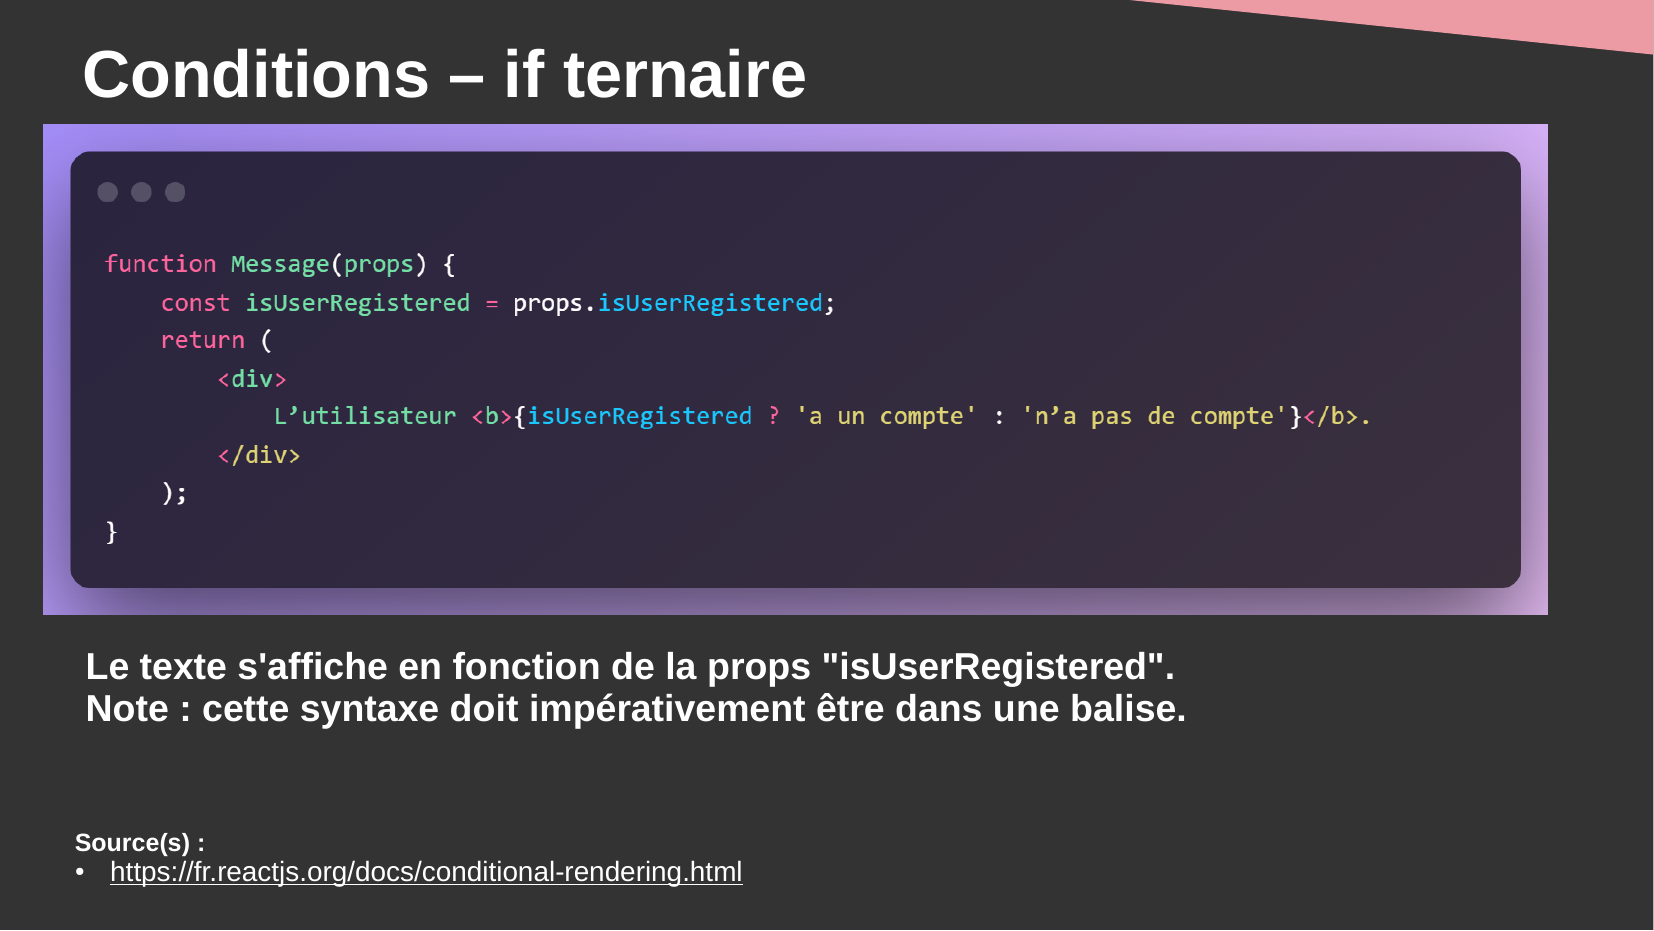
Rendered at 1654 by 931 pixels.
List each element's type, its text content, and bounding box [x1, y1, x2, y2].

text_box [1129, 0, 1654, 55]
text_box Le texte s'affiche en fonction de la props "isUserRegistered". Note : cette syntaxe doit impérativement être dans une balise. [70, 637, 1512, 745]
text_box Source(s) : https://fr.reactjs.org/docs/conditional-rendering.html [59, 821, 1546, 906]
title Conditions – if ternaire [82, 37, 1571, 114]
picture [43, 124, 1548, 615]
